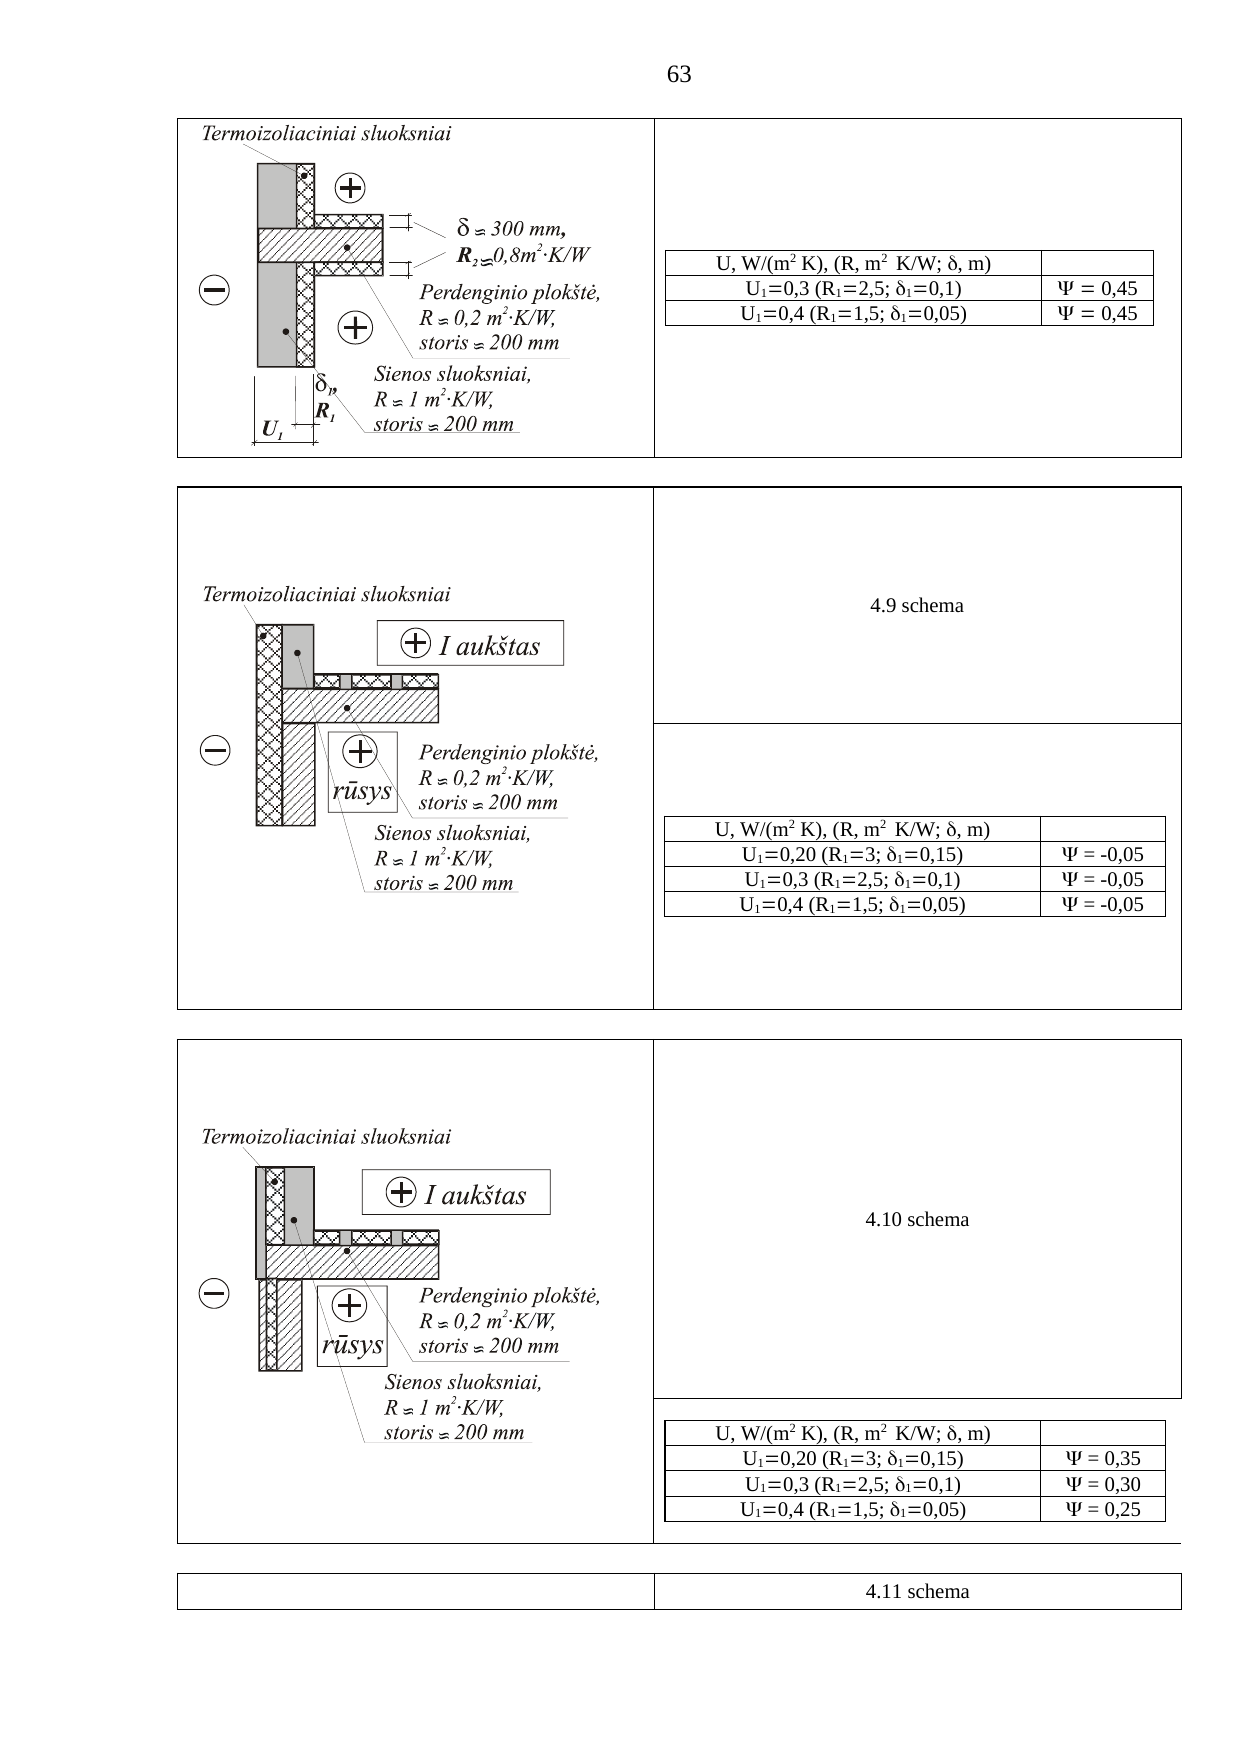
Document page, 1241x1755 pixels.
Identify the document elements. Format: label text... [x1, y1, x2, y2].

table_header U, W/(m2 K), (R, m2 K/W; d, m) [666, 1421, 1040, 1445]
table_header [1042, 251, 1153, 275]
table_cell U1=0,3 (R1=2,5; d1=0,1) [666, 1471, 1040, 1496]
table_cell U1=0,4 (R1=1,5; d1=0,05) [665, 892, 1040, 916]
table_cell U1=0,20 (R1=3; d1=0,15) [666, 1446, 1040, 1470]
table_header [178, 488, 653, 1009]
table_cell U1=0,4 (R1=1,5; d1=0,05) [666, 1497, 1040, 1521]
table_header [1041, 817, 1165, 841]
table_cell Y = -0,05 [1041, 842, 1165, 866]
table_cell Y = -0,05 [1041, 867, 1165, 891]
table_cell Y = 0,45 [1042, 301, 1153, 325]
table_header [178, 1574, 654, 1608]
table_cell Y = -0,05 [1041, 892, 1165, 916]
table_cell [655, 119, 1181, 457]
table_cell U1=0,3 (R1=2,5; d1=0,1) [666, 276, 1041, 300]
table_cell [654, 1399, 1181, 1543]
table_cell Y = 0,35 [1041, 1446, 1165, 1470]
table_header U, W/(m2 K), (R, m2 K/W; d, m) [666, 251, 1041, 275]
table_cell Y = 0,30 [1041, 1471, 1165, 1496]
table_header 4.9 schema [654, 488, 1181, 723]
table_header [178, 119, 654, 457]
table_cell U1=0,20 (R1=3; d1=0,15) [665, 842, 1040, 866]
table_header 4.11 schema [655, 1574, 1181, 1608]
table_cell U1=0,3 (R1=2,5; d1=0,1) [665, 867, 1040, 891]
table_cell U1=0,4 (R1=1,5; d1=0,05) [666, 301, 1041, 325]
table_header [1041, 1421, 1165, 1445]
table_cell Y = 0,25 [1041, 1497, 1165, 1521]
table_cell [654, 724, 1181, 1009]
table_header [178, 1040, 653, 1543]
table_header U, W/(m2 K), (R, m2 K/W; d, m) [665, 817, 1040, 841]
table_header 4.10 schema [654, 1040, 1181, 1398]
table_cell Y = 0,45 [1042, 276, 1153, 300]
